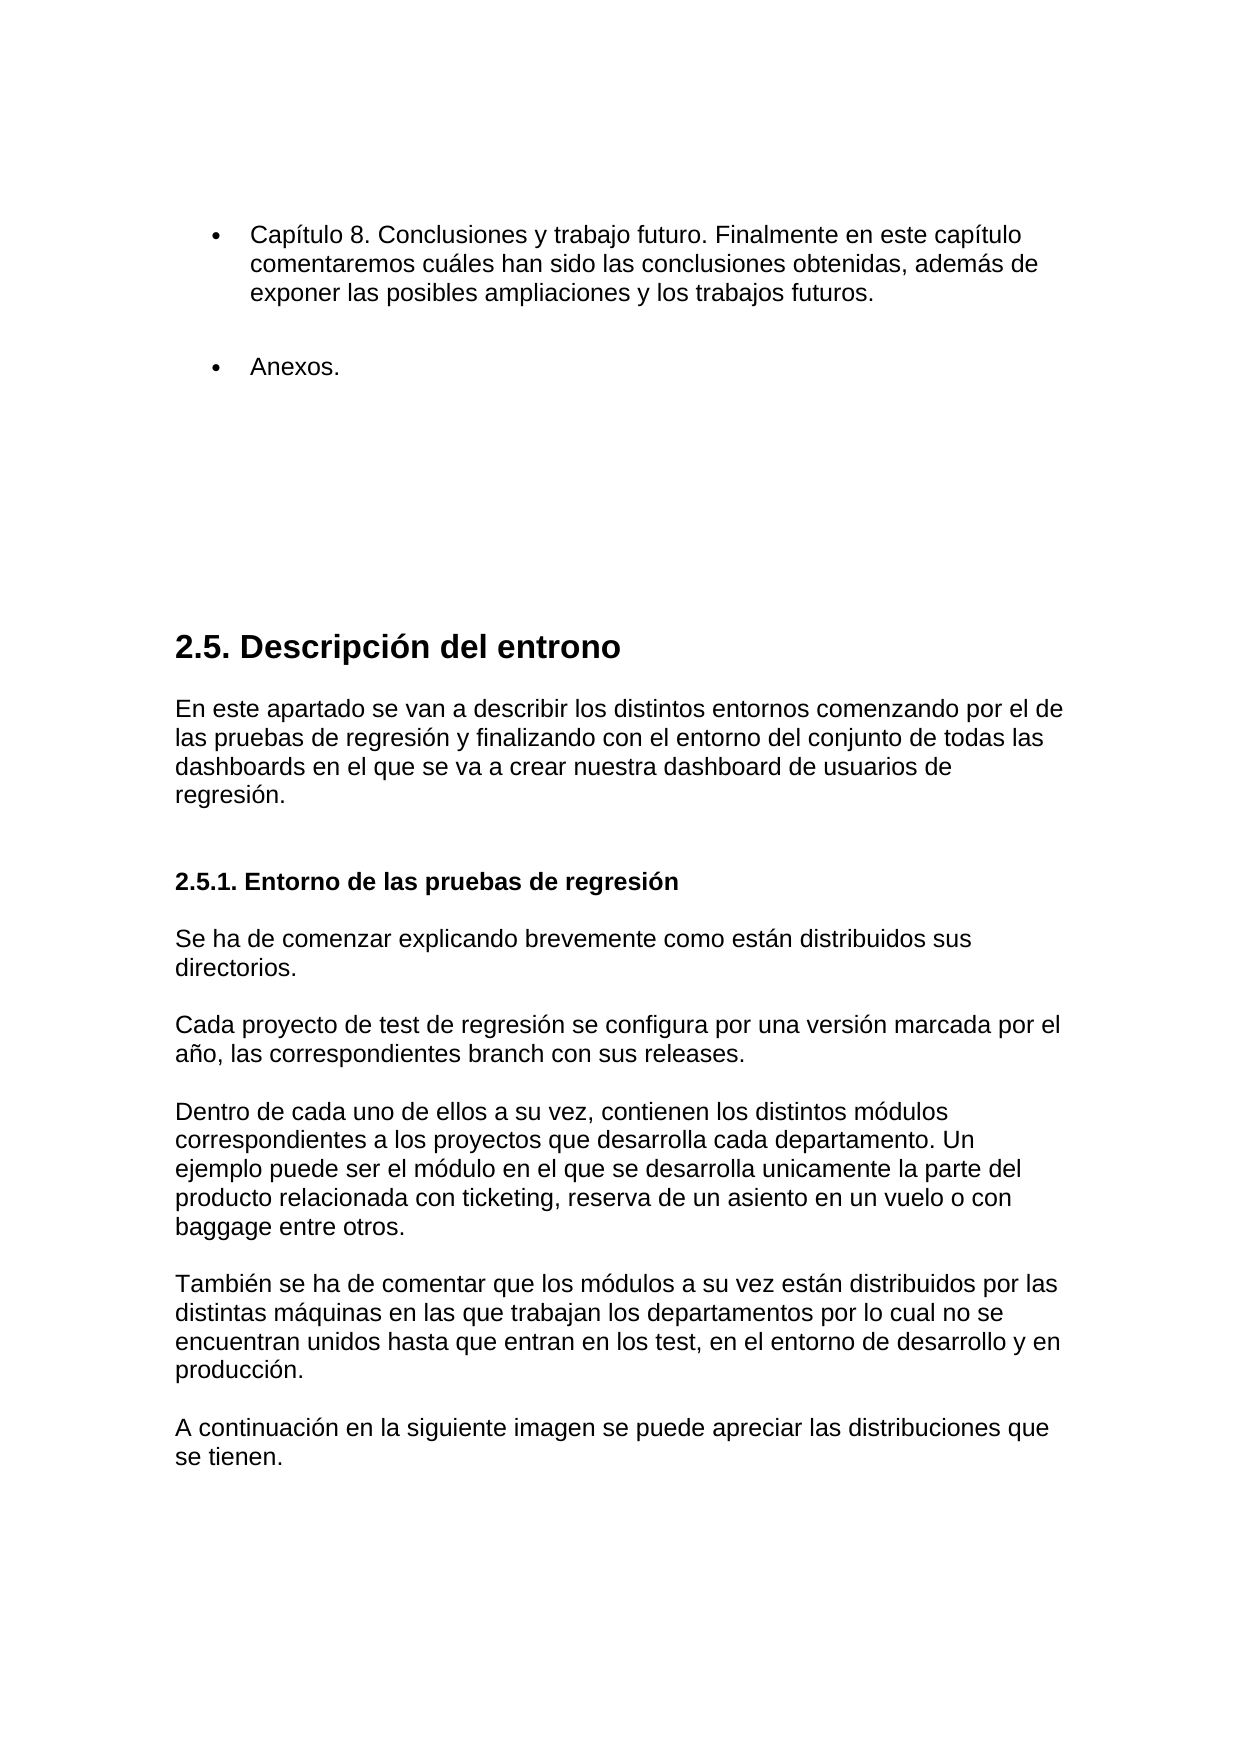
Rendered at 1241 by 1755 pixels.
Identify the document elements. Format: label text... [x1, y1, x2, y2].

list Anexos. [212, 352, 1065, 380]
text En este apartado se van a describir los distintos entornos comenzando por el de las pruebas de regresión y finalizando con el entorno del conjunto de todas las dashboards en el que se va a crear nuestra dashboard de usuarios de regresión. [175, 694, 1065, 809]
text Se ha de comenzar explicando brevemente como están distribuidos sus directorios. [175, 924, 1065, 982]
text 2.5. Descripción del entrono [175, 627, 1065, 666]
list Capítulo 8. Conclusiones y trabajo futuro. Finalmente en este capítulo comentaremos cuáles han sido las conclusiones obtenidas, además de exponer las posibles ampliaciones y los trabajos futuros. [212, 220, 1065, 306]
text También se ha de comentar que los módulos a su vez están distribuidos por las distintas máquinas en las que trabajan los departamentos por lo cual no se encuentran unidos hasta que entran en los test, en el entorno de desarrollo y en producción. [175, 1269, 1065, 1384]
text 2.5.1. Entorno de las pruebas de regresión [175, 867, 1065, 896]
text A continuación en la siguiente imagen se puede apreciar las distribuciones que se tienen. [175, 1413, 1065, 1471]
text Cada proyecto de test de regresión se configura por una versión marcada por el año, las correspondientes branch con sus releases. [175, 1011, 1065, 1068]
text Dentro de cada uno de ellos a su vez, contienen los distintos módulos correspondientes a los proyectos que desarrolla cada departamento. Un ejemplo puede ser el módulo en el que se desarrolla unicamente la parte del producto relacionada con ticketing, reserva de un asiento en un vuelo o con baggage entre otros. [175, 1097, 1065, 1241]
